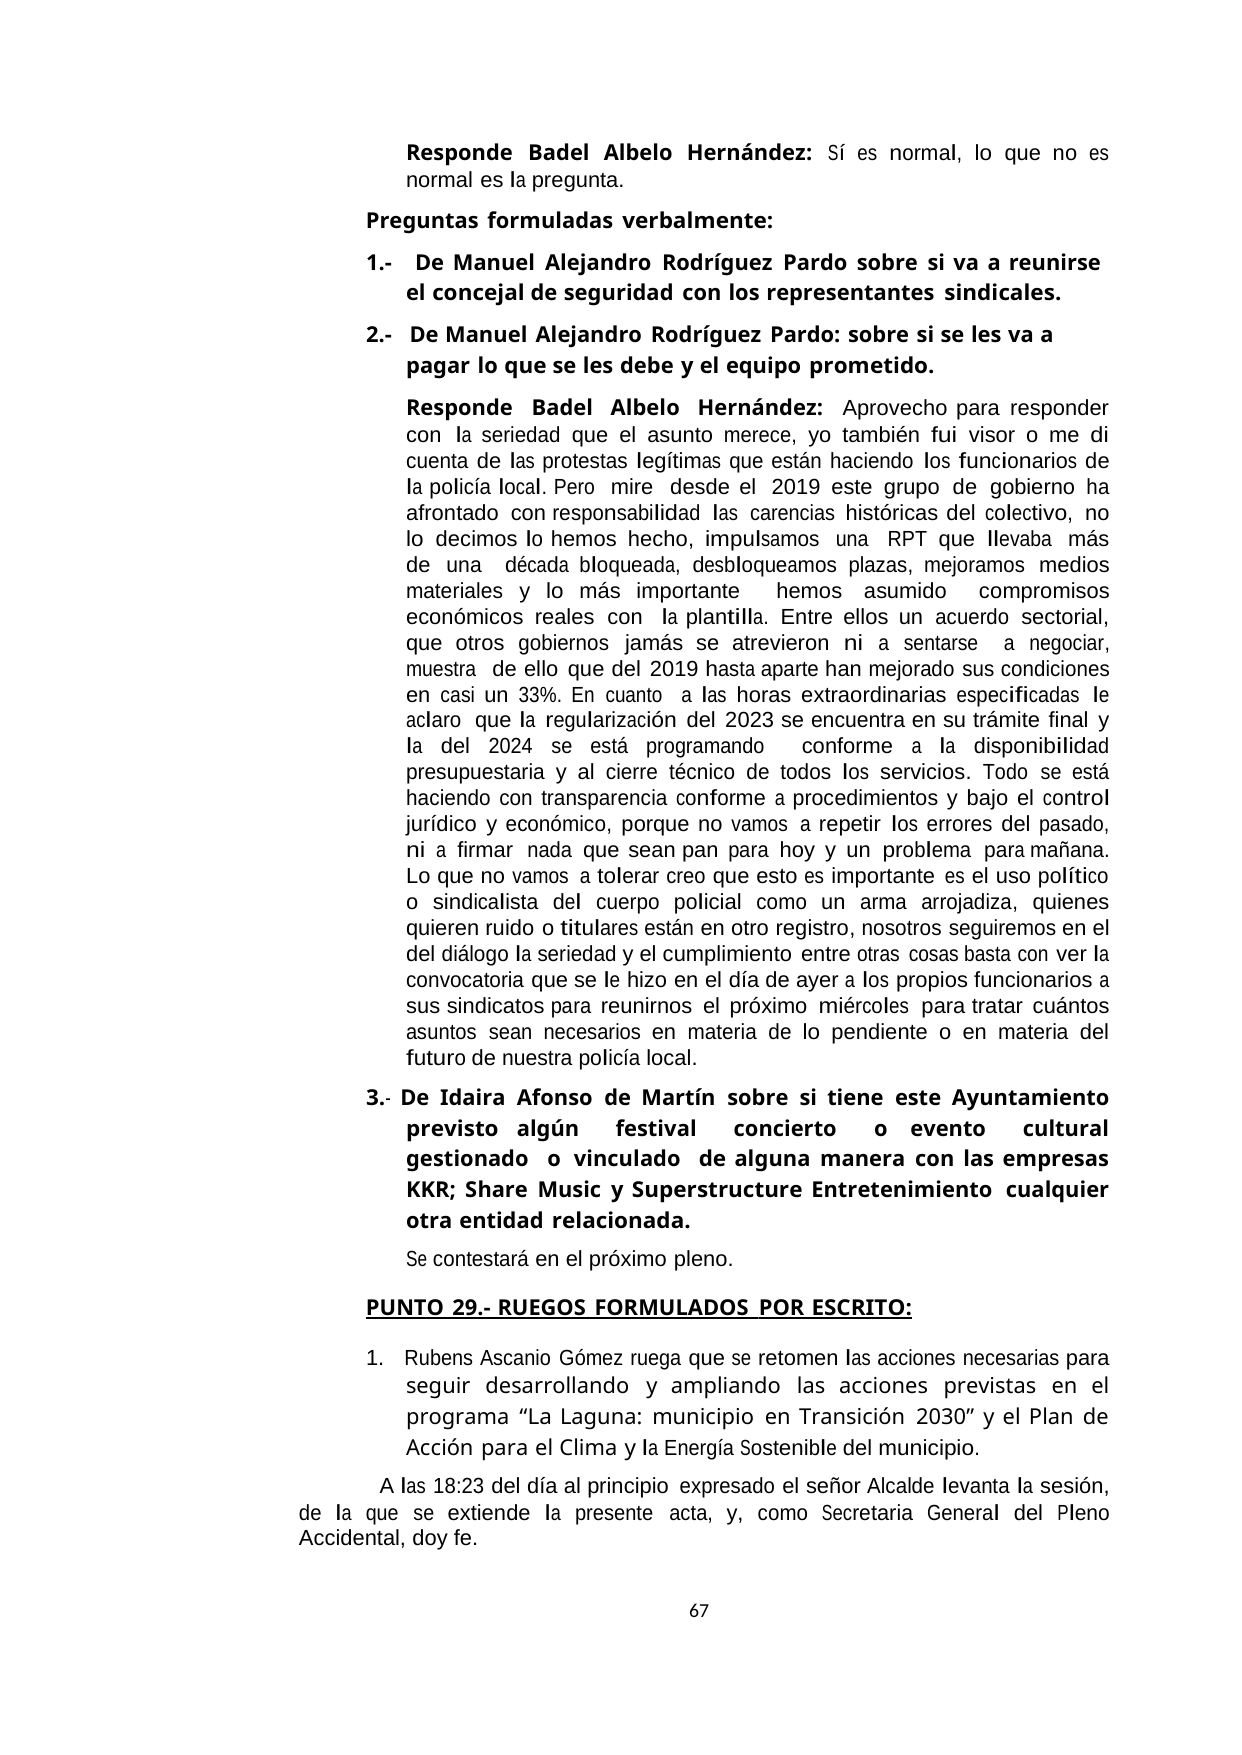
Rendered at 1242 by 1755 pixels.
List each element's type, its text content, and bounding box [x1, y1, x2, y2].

text 67 [683, 1598, 714, 1623]
text 1. Rubens Ascanio Gómez ruega que se retomen las acciones necesarias para seguir desarrollando y ampliando las acciones previstas en el programa “La Laguna: municipio en Transición 2030” y el Plan de Acción para el Clima y la Energía Sostenible del municipio. [366, 1344, 1109, 1461]
text 3.- De Idaira Afonso de Martín sobre si tiene este Ayuntamiento previsto algún festival concierto o evento cultural gestionado o vinculado de alguna manera con las empresas KKR; Share Music y Superstructure Entretenimiento cualquier otra entidad relacionada. [366, 1082, 1109, 1234]
text A las 18:23 del día al principio expresado el señor Alcalde levanta la sesión, de la que se extiende la presente acta, y, como Secretaria General del Pleno Accidental, doy fe. [299, 1473, 1110, 1551]
text Responde Badel Albelo Hernández: Aprovecho para responder con la seriedad que el asunto merece, yo también fui visor o me di cuenta de las protestas legítimas que están haciendo los funcionarios de la policía local. Pero mire desde el 2019 este grupo de gobierno ha afrontado con responsabilidad las carencias históricas del colectivo, no lo decimos lo hemos hecho, impulsamos una RPT que llevaba más de una década bloqueada, desbloqueamos plazas, mejoramos medios materiales y lo más importante hemos asumido compromisos económicos reales con la plantilla. Entre ellos un acuerdo sectorial, que otros gobiernos jamás se atrevieron ni a sentarse a negociar, muestra de ello que del 2019 hasta aparte han mejorado sus condiciones en casi un 33%. En cuanto a las horas extraordinarias especificadas le aclaro que la regularización del 2023 se encuentra en su trámite final y la del 2024 se está programando conforme a la disponibilidad presupuestaria y al cierre técnico de todos los servicios. Todo se está haciendo con transparencia conforme a procedimientos y bajo el control jurídico y económico, porque no vamos a repetir los errores del pasado, ni a firmar nada que sean pan para hoy y un problema para mañana. Lo que no vamos a tolerar creo que esto es importante es el uso político o sindicalista del cuerpo policial como un arma arrojadiza, quienes quieren ruido o titulares están en otro registro, nosotros seguiremos en el del diálogo la seriedad y el cumplimiento entre otras cosas basta con ver la convocatoria que se le hizo en el día de ayer a los propios funcionarios a sus sindicatos para reunirnos el próximo miércoles para tratar cuántos asuntos sean necesarios en materia de lo pendiente o en materia del futuro de nuestra policía local. [406, 392, 1109, 1070]
text Se contestará en el próximo pleno. [406, 1246, 738, 1271]
text Preguntas formuladas verbalmente: [366, 204, 1202, 234]
text Responde Badel Albelo Hernández: Sí es normal, lo que no es normal es la pregunta. [406, 137, 1109, 192]
text 1.- De Manuel Alejandro Rodríguez Pardo sobre si va a reunirse el concejal de seguridad con los representantes sindicales. [366, 246, 1101, 307]
text PUNTO 29.- RUEGOS FORMULADOS POR ESCRITO: [366, 1295, 1202, 1320]
text 2.- De Manuel Alejandro Rodríguez Pardo: sobre si se les va a pagar lo que se les debe y el equipo prometido. [366, 319, 1096, 379]
